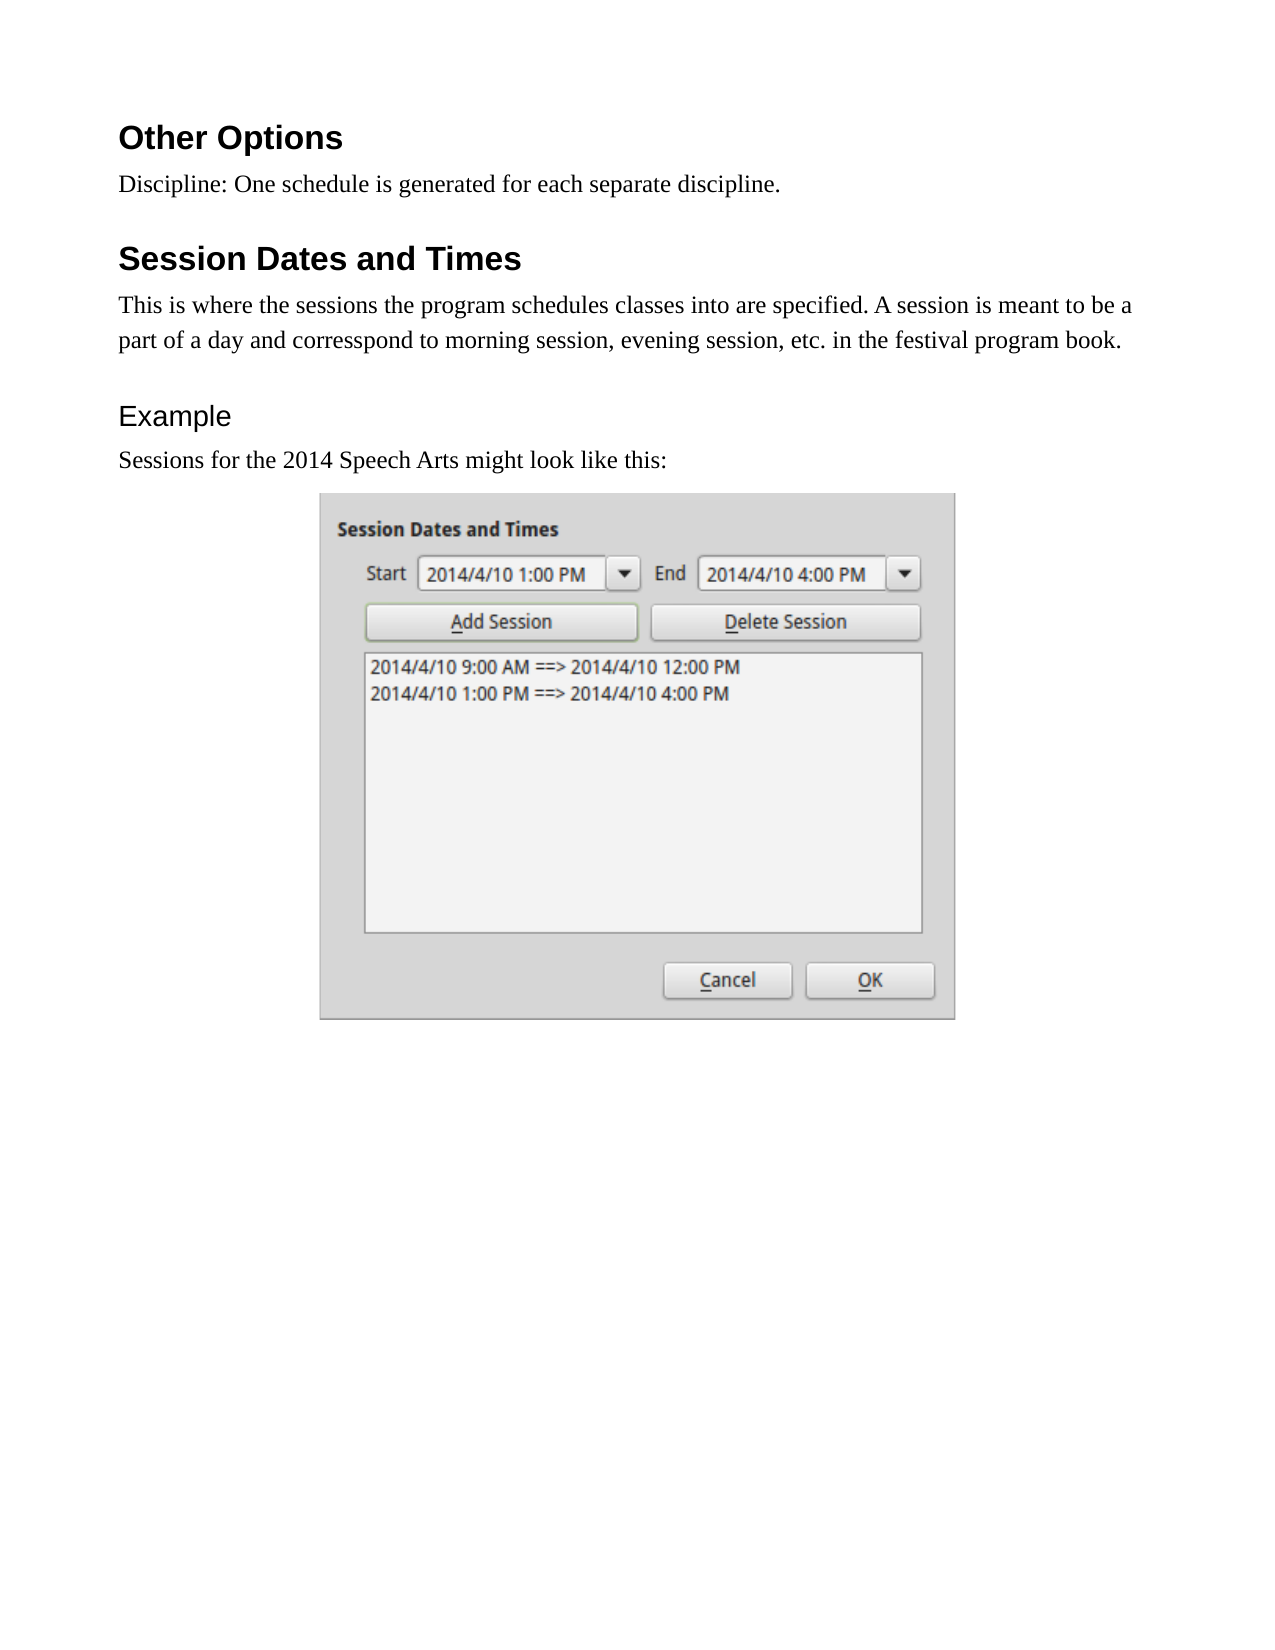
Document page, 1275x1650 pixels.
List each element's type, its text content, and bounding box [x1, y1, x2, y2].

picture [319, 493, 956, 1020]
text Sessions for the 2014 Speech Arts might look like this: [118, 445, 1157, 474]
text This is where the sessions the program schedules classes into are specified. A session is meant to be a part of a day and corresspond to morning session, evening session, etc. in the festival program book. [118, 290, 1157, 353]
subtitle Session Dates and Times [118, 239, 1157, 278]
subtitle Example [118, 399, 1157, 432]
subtitle Other Options [118, 118, 1157, 157]
text Discipline: One schedule is generated for each separate discipline. [118, 169, 1157, 198]
